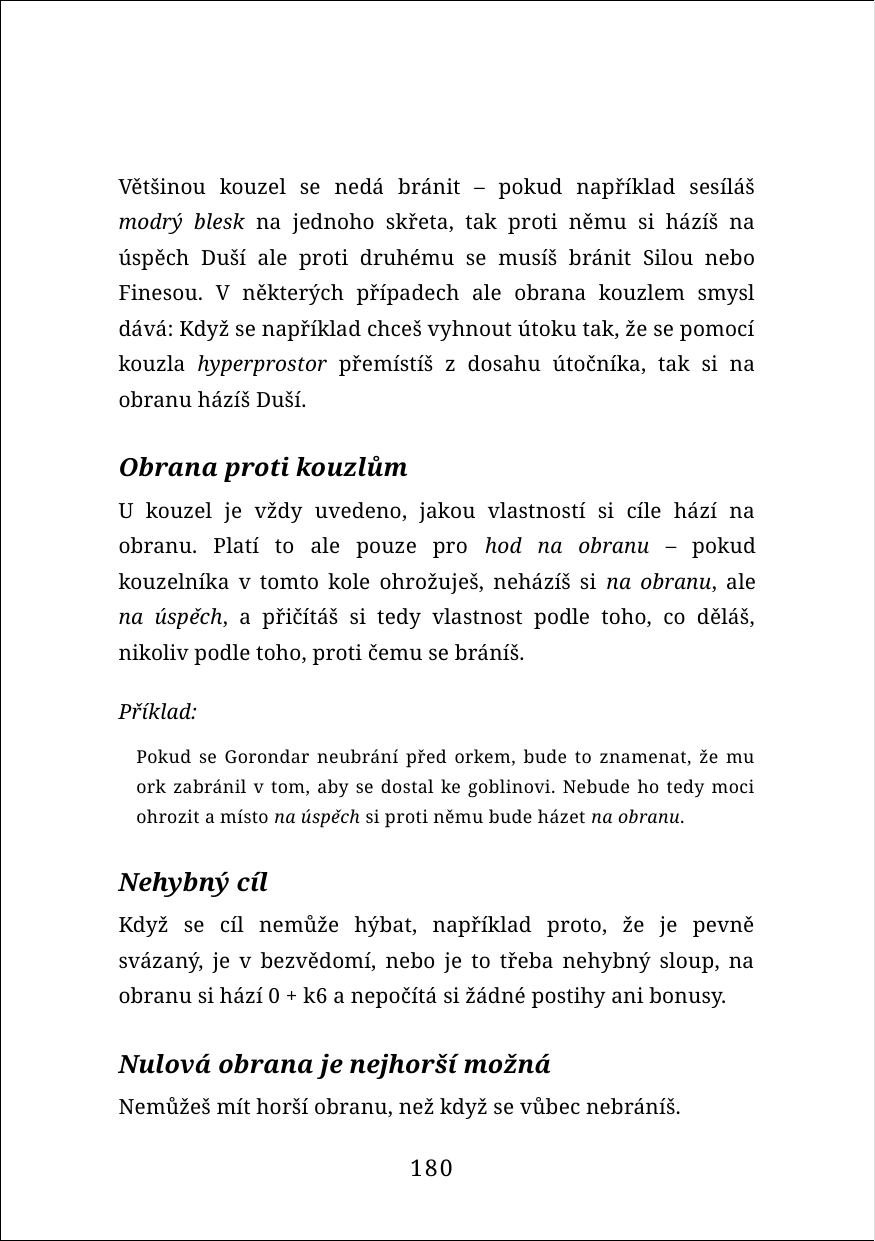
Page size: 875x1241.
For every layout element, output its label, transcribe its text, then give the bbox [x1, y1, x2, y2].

subtitle Nehybný cíl [118, 864, 756, 898]
text Příklad: [118, 697, 756, 725]
text Většinou kouzel se nedá bránit – pokud například sesíláš modrý blesk na jednoho skřeta, tak proti němu si házíš na úspěch Duší ale proti druhému se musíš bránit Silou nebo Finesou. V některých případech ale obrana kouzlem smysl dává: Když se například chceš vyhnout útoku tak, že se pomocí kouzla hyperprostor přemístíš z dosahu útočníka, tak si na obranu házíš Duší. [118, 172, 756, 413]
subtitle Nulová obrana je nejhorší možná [118, 1046, 756, 1080]
text Nemůžeš mít horší obranu, než když se vůbec nebráníš. [118, 1092, 756, 1121]
text Když se cíl nemůže hýbat, například proto, že je pevně svázaný, je v bezvědomí, nebo je to třeba nehybný sloup, na obranu si hází 0 + k6 a nepočítá si žádné postihy ani bonusy. [118, 910, 756, 1010]
text Pokud se Gorondar neubrání před orkem, bude to znamenat, že mu ork zabránil v tom, aby se dostal ke goblinovi. Nebude ho tedy moci ohrozit a místo na úspěch si proti němu bude házet na obranu. [136, 744, 756, 829]
subtitle Obrana proti kouzlům [118, 450, 756, 484]
text U kouzel je vždy uvedeno, jakou vlastností si cíle hází na obranu. Platí to ale pouze pro hod na obranu – pokud kouzelníka v tomto kole ohrožuješ, neházíš si na obranu, ale na úspěch, a přičítáš si tedy vlastnost podle toho, co děláš, nikoliv podle toho, proti čemu se bráníš. [118, 496, 756, 666]
